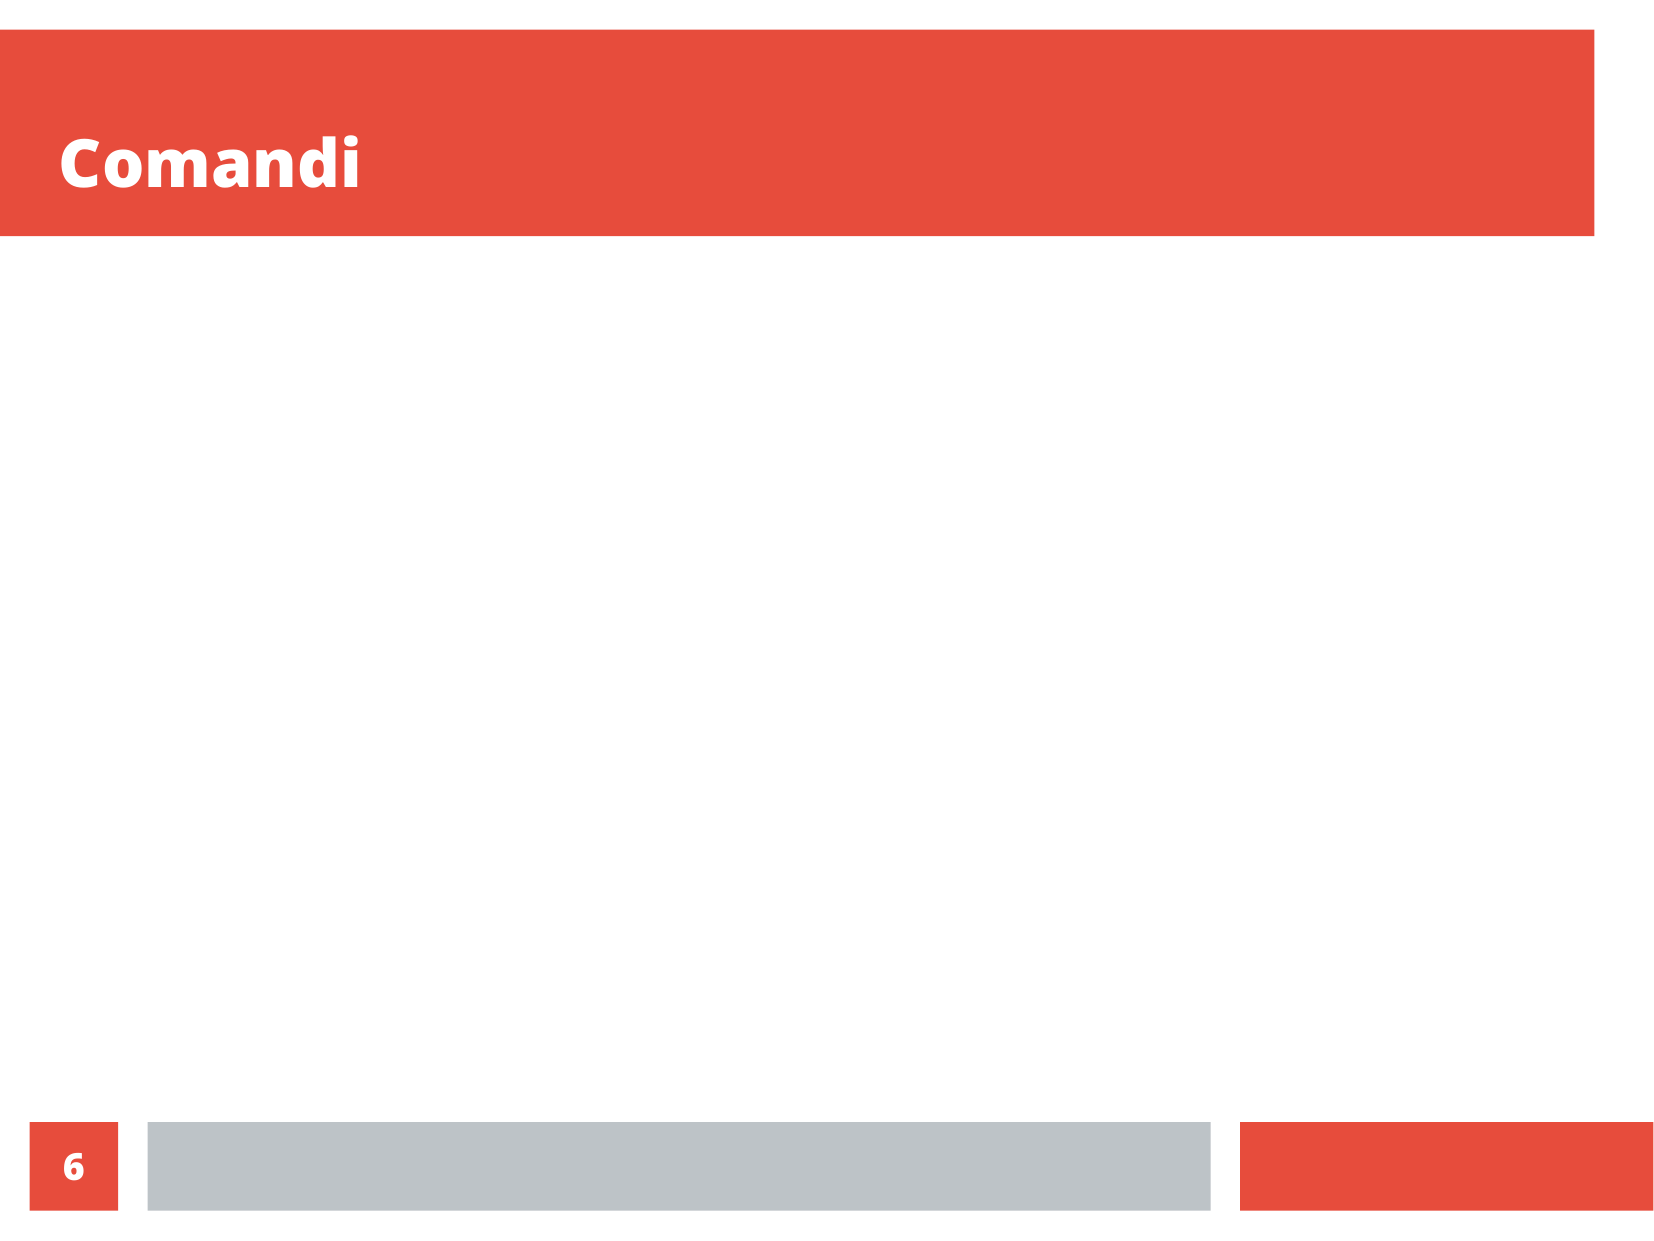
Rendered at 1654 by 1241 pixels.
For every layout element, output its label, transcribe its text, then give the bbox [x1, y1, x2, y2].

title Comandi [59, 59, 1595, 207]
